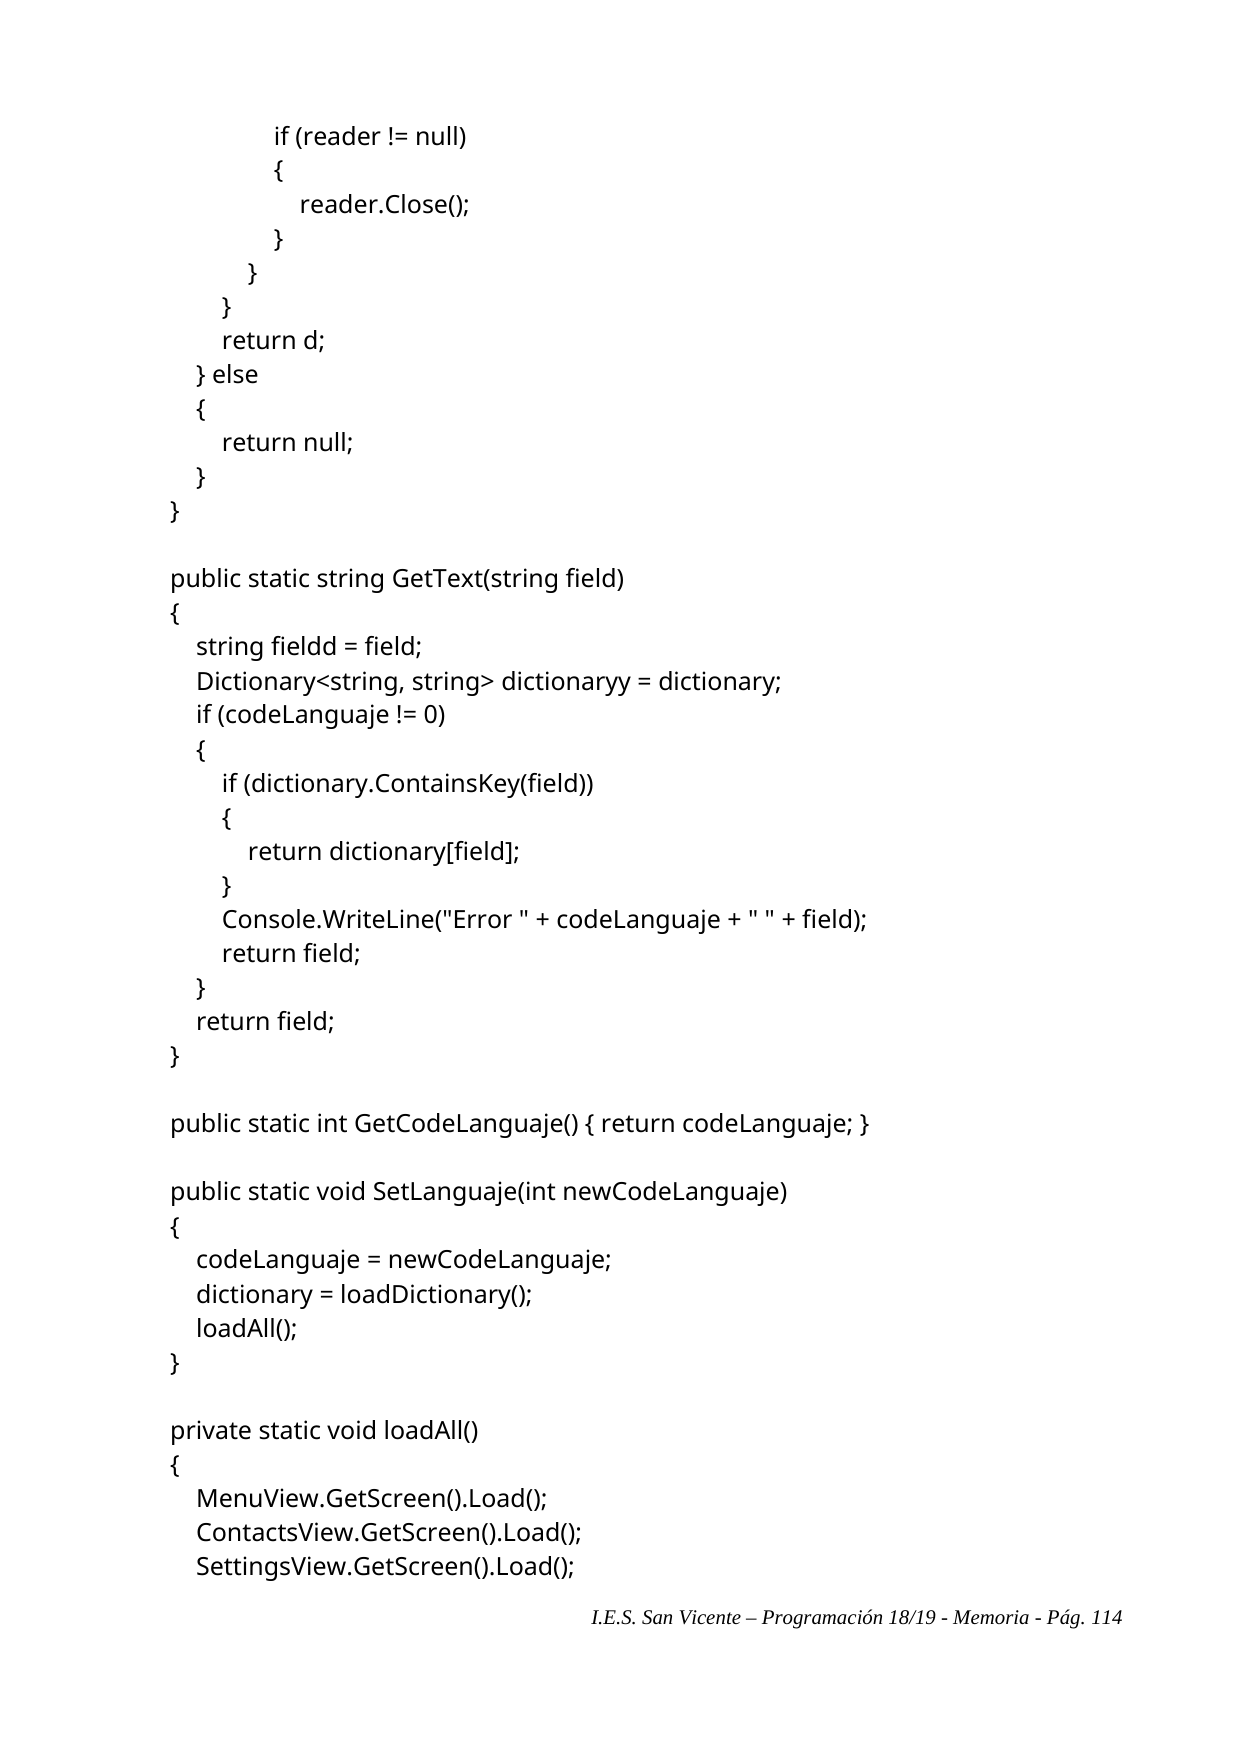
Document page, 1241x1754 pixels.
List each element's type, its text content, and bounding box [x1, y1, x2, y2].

text { [118, 731, 1122, 765]
text } [118, 1344, 1122, 1378]
text } [118, 867, 1122, 902]
text if (dictionary.ContainsKey(field)) [118, 765, 1122, 799]
text { [118, 1208, 1122, 1242]
text } [118, 459, 1122, 493]
text { [118, 799, 1122, 833]
text ContactsView.GetScreen().Load(); [118, 1515, 1122, 1549]
text dictionary = loadDictionary(); [118, 1276, 1122, 1310]
text private static void loadAll() [118, 1412, 1122, 1447]
text MenuView.GetScreen().Load(); [118, 1481, 1122, 1515]
text codeLanguaje = newCodeLanguaje; [118, 1242, 1122, 1276]
text { [118, 1447, 1122, 1481]
text } [118, 493, 1122, 527]
text SettingsView.GetScreen().Load(); [118, 1549, 1122, 1583]
text } else [118, 357, 1122, 391]
text { [118, 152, 1122, 186]
text return null; [118, 425, 1122, 459]
text public static void SetLanguaje(int newCodeLanguaje) [118, 1174, 1122, 1208]
text if (reader != null) [118, 118, 1122, 152]
text loadAll(); [118, 1310, 1122, 1344]
text string fieldd = field; [118, 629, 1122, 663]
text } [118, 220, 1122, 254]
text public static int GetCodeLanguaje() { return codeLanguaje; } [118, 1106, 1122, 1140]
text { [118, 391, 1122, 425]
text return dictionary[field]; [118, 833, 1122, 867]
text } [118, 970, 1122, 1004]
text Dictionary<string, string> dictionaryy = dictionary; [118, 663, 1122, 697]
text if (codeLanguaje != 0) [118, 697, 1122, 731]
text Console.WriteLine("Error " + codeLanguaje + " " + field); [118, 902, 1122, 936]
text reader.Close(); [118, 186, 1122, 220]
text } [118, 254, 1122, 288]
text return field; [118, 936, 1122, 970]
text return field; [118, 1004, 1122, 1038]
text public static string GetText(string field) [118, 561, 1122, 595]
text return d; [118, 322, 1122, 357]
text } [118, 1038, 1122, 1072]
text { [118, 595, 1122, 629]
text } [118, 288, 1122, 322]
